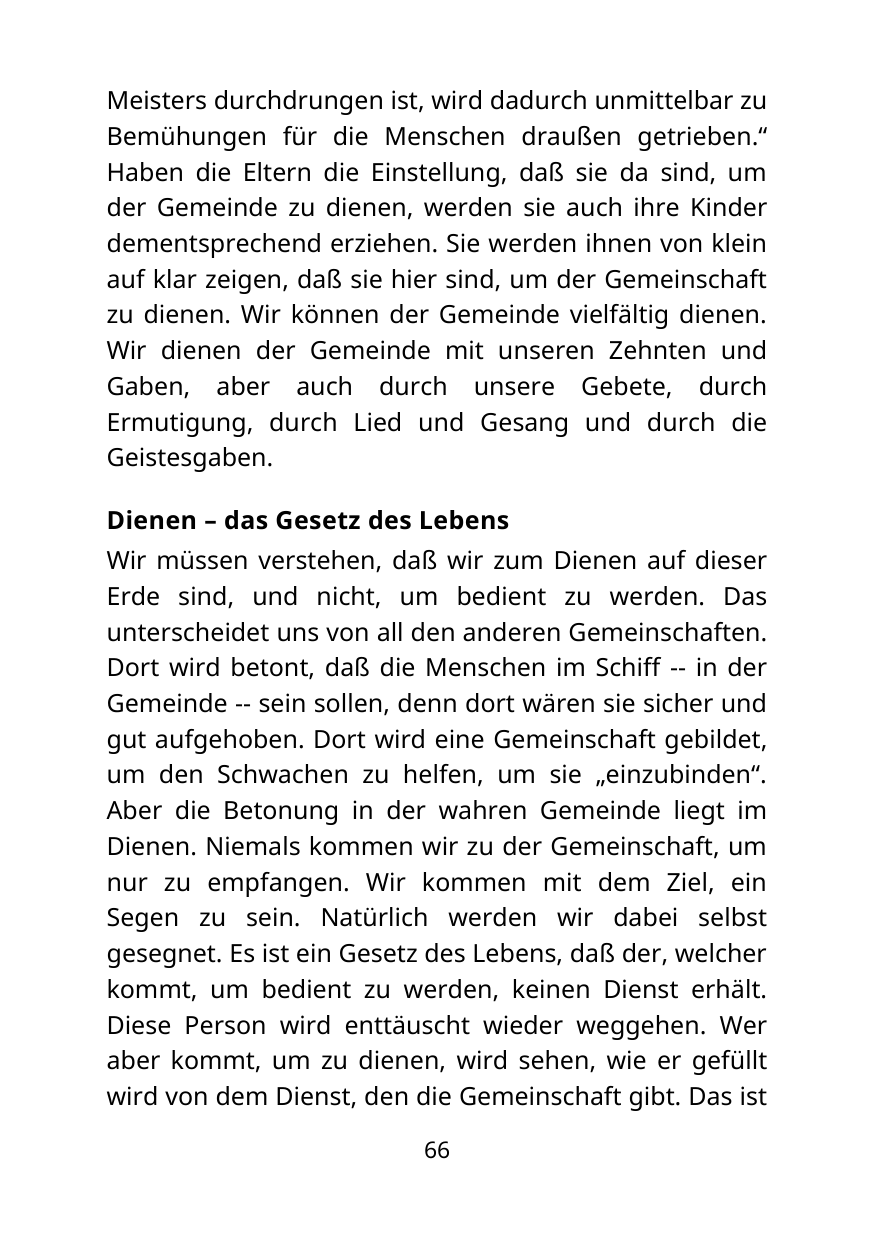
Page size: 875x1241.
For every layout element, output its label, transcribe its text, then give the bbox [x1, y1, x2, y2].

text Meisters durchdrungen ist, wird dadurch unmittelbar zu Bemühungen für die Menschen draußen getrieben.“ Haben die Eltern die Einstellung, daß sie da sind, um der Gemeinde zu dienen, werden sie auch ihre Kinder dementsprechend erziehen. Sie werden ihnen von klein auf klar zeigen, daß sie hier sind, um der Gemeinschaft zu dienen. Wir können der Gemeinde vielfältig dienen. Wir dienen der Gemeinde mit unseren Zehnten und Gaben, aber auch durch unsere Gebete, durch Ermutigung, durch Lied und Gesang und durch die Geistesgaben. [106, 83, 768, 474]
text Wir müssen verstehen, daß wir zum Dienen auf dieser Erde sind, und nicht, um bedient zu werden. Das unterscheidet uns von all den anderen Gemeinschaften. Dort wird betont, daß die Menschen im Schiff -- in der Gemeinde -- sein sollen, denn dort wären sie sicher und gut aufgehoben. Dort wird eine Gemeinschaft gebildet, um den Schwachen zu helfen, um sie „einzubinden“. Aber die Betonung in der wahren Gemeinde liegt im Dienen. Niemals kommen wir zu der Gemeinschaft, um nur zu empfangen. Wir kommen mit dem Ziel, ein Segen zu sein. Natürlich werden wir dabei selbst gesegnet. Es ist ein Gesetz des Lebens, daß der, welcher kommt, um bedient zu werden, keinen Dienst erhält. Diese Person wird enttäuscht wieder weggehen. Wer aber kommt, um zu dienen, wird sehen, wie er gefüllt wird von dem Dienst, den die Gemeinschaft gibt. Das ist [106, 543, 768, 1113]
subtitle Dienen – das Gesetz des Lebens [106, 503, 768, 537]
